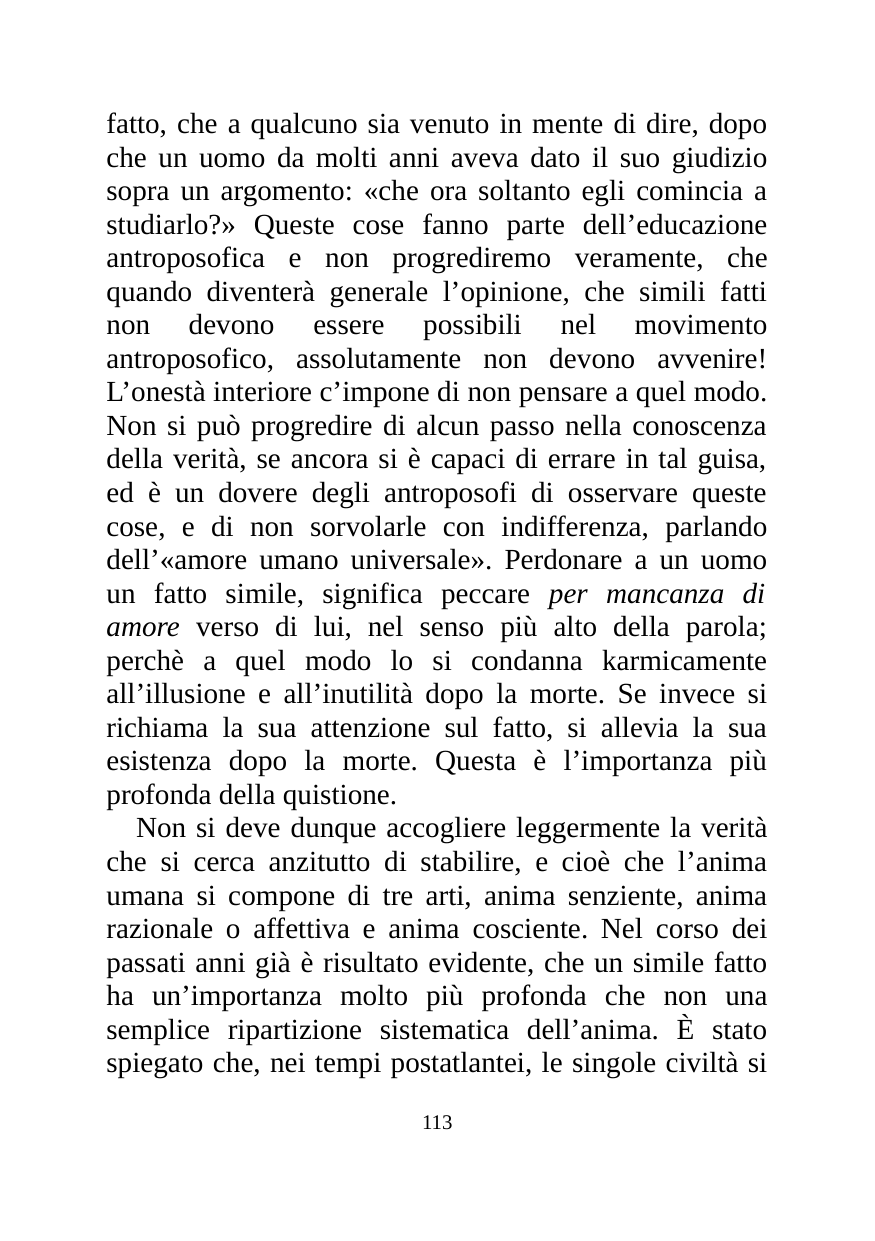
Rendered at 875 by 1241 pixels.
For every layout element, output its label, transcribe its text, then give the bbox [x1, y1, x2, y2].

text Non si deve dunque accogliere leggermente la verità che si cerca anzitutto di stabilire, e cioè che l’anima umana si compone di tre arti, anima senziente, anima razionale o affettiva e anima cosciente. Nel corso dei passati anni già è risultato evidente, che un simile fatto ha un’importanza molto più profonda che non una semplice ripartizione sistematica dell’anima. È stato spiegato che, nei tempi postatlantei, le singole civiltà si [106, 811, 768, 1079]
text fatto, che a qualcuno sia venuto in mente di dire, dopo che un uomo da molti anni aveva dato il suo giudizio sopra un argomento: «che ora soltanto egli comincia a studiarlo?» Queste cose fanno parte dell’educazione antroposofica e non progrediremo veramente, che quando diventerà generale l’opinione, che simili fatti non devono essere possibili nel movimento antroposofico, assolutamente non devono avvenire! L’onestà interiore c’impone di non pensare a quel modo. Non si può progredire di alcun passo nella conoscenza della verità, se ancora si è capaci di errare in tal guisa, ed è un dovere degli antroposofi di osservare queste cose, e di non sorvolarle con indifferenza, parlando dell’«amore umano universale». Perdonare a un uomo un fatto simile, significa peccare per mancanza di amore verso di lui, nel senso più alto della parola; perchè a quel modo lo si condanna karmicamente all’illusione e all’inutilità dopo la morte. Se invece si richiama la sua attenzione sul fatto, si allevia la sua esistenza dopo la morte. Questa è l’importanza più profonda della quistione. [106, 106, 768, 811]
